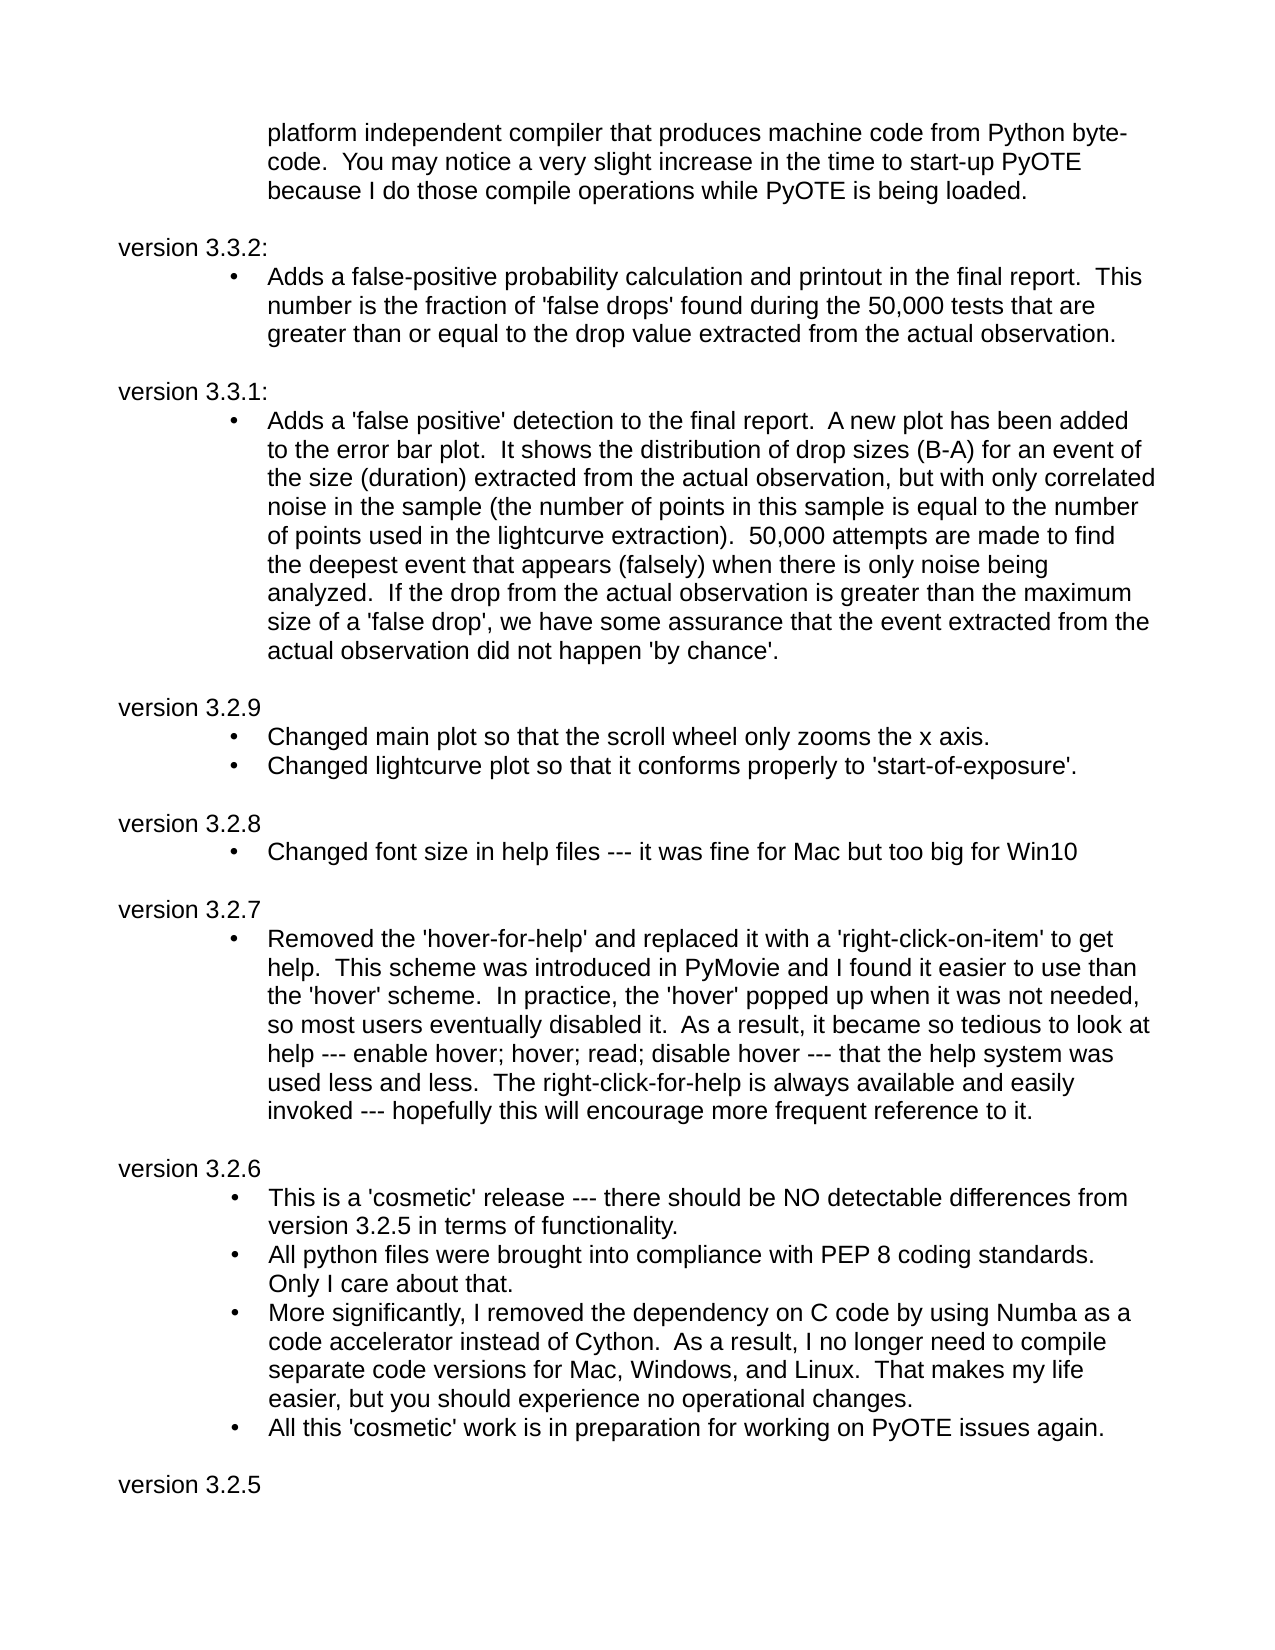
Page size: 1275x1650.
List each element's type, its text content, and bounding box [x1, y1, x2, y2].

list platform independent compiler that produces machine code from Python byte-code. You may notice a very slight increase in the time to start-up PyOTE because I do those compile operations while PyOTE is being loaded. [229, 118, 1157, 233]
list More significantly, I removed the dependency on C code by using Numba as a code accelerator instead of Cython. As a result, I no longer need to compile separate code versions for Mac, Windows, and Linux. That makes my life easier, but you should experience no operational changes. [231, 1298, 1157, 1413]
text version 3.2.6 [118, 1154, 1157, 1182]
text version 3.2.8 [118, 808, 1157, 837]
text version 3.3.2: [118, 233, 1157, 262]
list Changed lightcurve plot so that it conforms properly to 'start-of-exposure'. [229, 751, 1157, 808]
list All python files were brought into compliance with PEP 8 coding standards. Only I care about that. [231, 1240, 1157, 1298]
list Changed main plot so that the scroll wheel only zooms the x axis. [229, 722, 1157, 751]
list This is a 'cosmetic' release --- there should be NO detectable differences from version 3.2.5 in terms of functionality. [231, 1182, 1157, 1240]
list Adds a 'false positive' detection to the final report. A new plot has been added to the error bar plot. It shows the distribution of drop sizes (B-A) for an event of the size (duration) extracted from the actual observation, but with only correlated noise in the sample (the number of points in this sample is equal to the number of points used in the lightcurve extraction). 50,000 attempts are made to find the deepest event that appears (falsely) when there is only noise being analyzed. If the drop from the actual observation is greater than the maximum size of a 'false drop', we have some assurance that the event extracted from the actual observation did not happen 'by chance'. [229, 406, 1157, 693]
text version 3.3.1: [118, 377, 1157, 406]
text version 3.2.5 [118, 1470, 1157, 1499]
text version 3.2.9 [118, 693, 1157, 722]
list Changed font size in help files --- it was fine for Mac but too big for Win10 [229, 837, 1157, 895]
text version 3.2.7 [118, 895, 1157, 924]
list All this 'cosmetic' work is in preparation for working on PyOTE issues again. [231, 1413, 1157, 1470]
list Removed the 'hover-for-help' and replaced it with a 'right-click-on-item' to get help. This scheme was introduced in PyMovie and I found it easier to use than the 'hover' scheme. In practice, the 'hover' popped up when it was not needed, so most users eventually disabled it. As a result, it became so tedious to look at help --- enable hover; hover; read; disable hover --- that the help system was used less and less. The right-click-for-help is always available and easily invoked --- hopefully this will encourage more frequent reference to it. [229, 924, 1157, 1154]
list Adds a false-positive probability calculation and printout in the final report. This number is the fraction of 'false drops' found during the 50,000 tests that are greater than or equal to the drop value extracted from the actual observation. [229, 262, 1157, 377]
